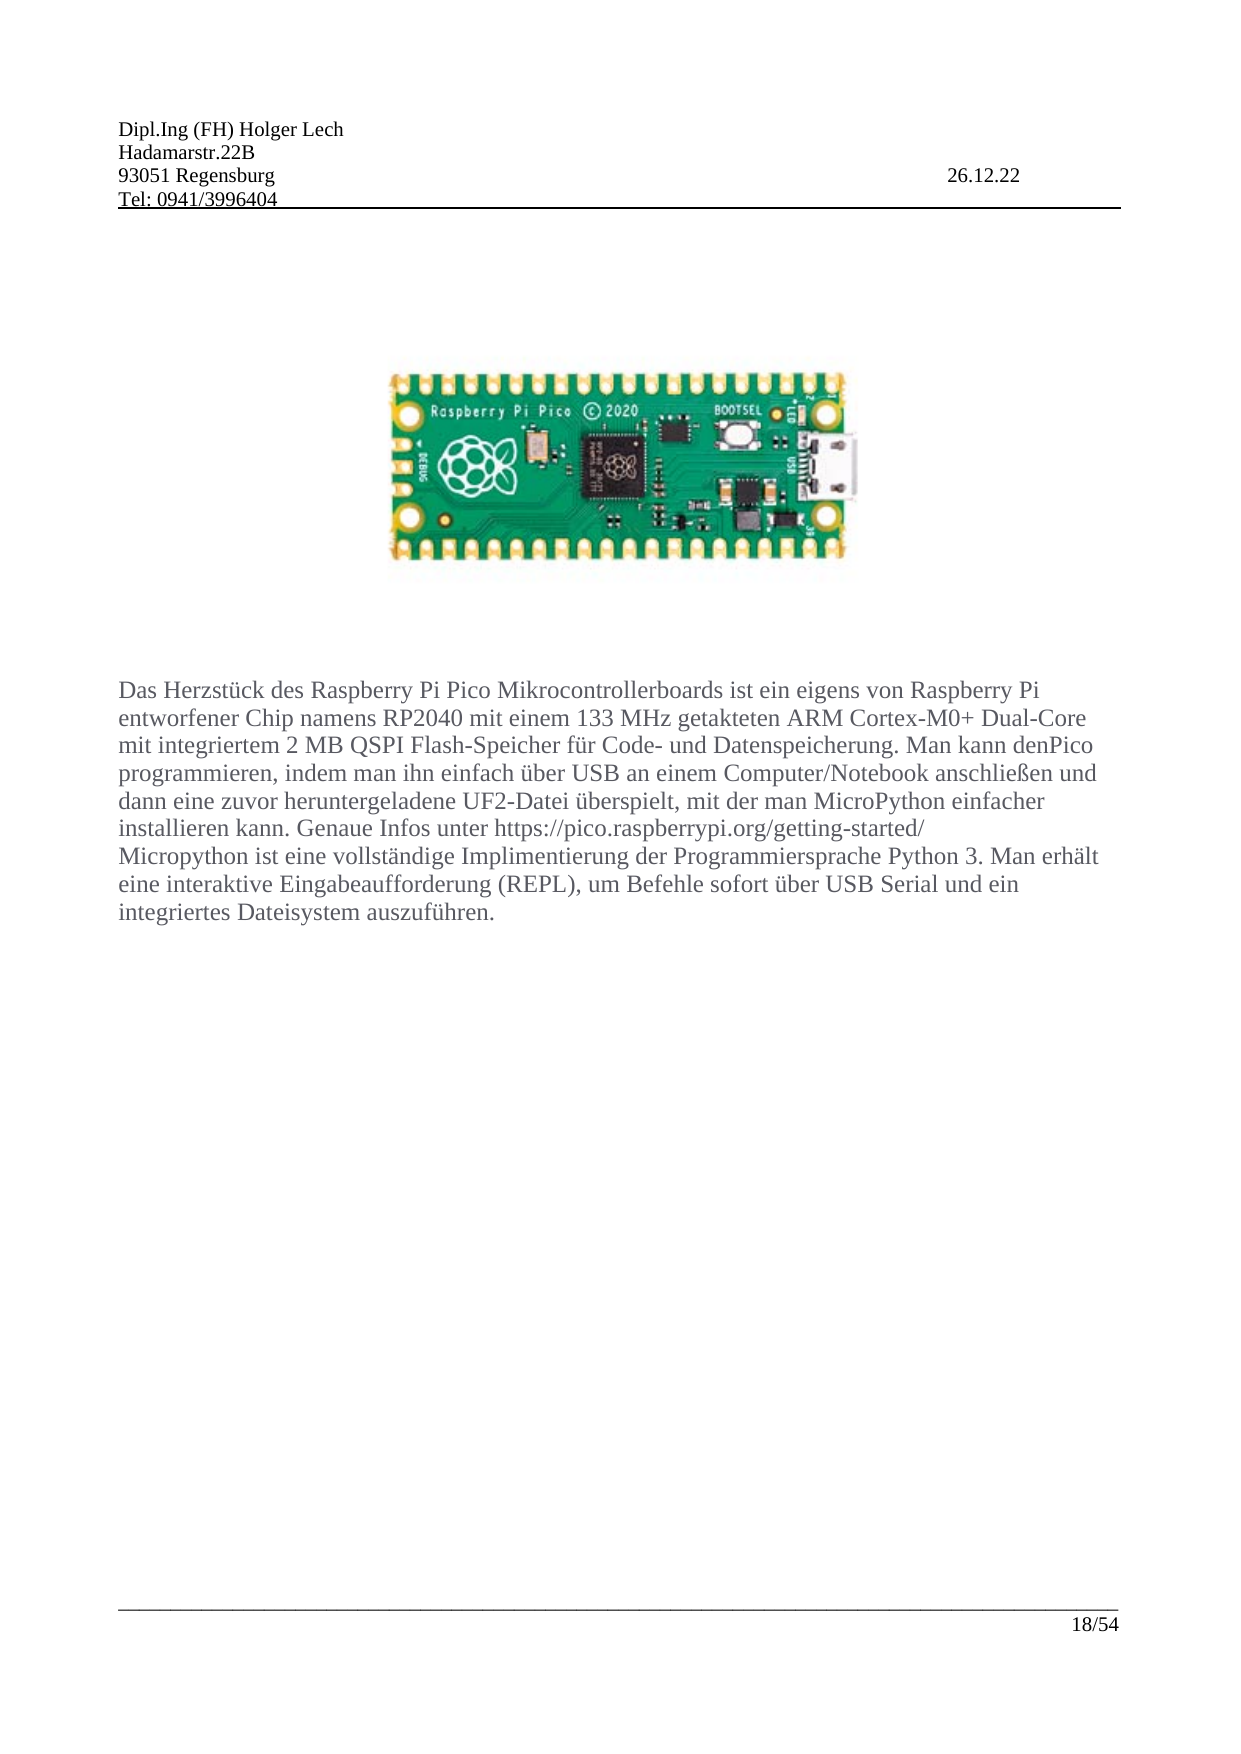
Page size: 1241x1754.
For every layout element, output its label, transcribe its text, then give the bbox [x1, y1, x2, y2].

text Das Herzstück des Raspberry Pi Pico Mikrocontrollerboards ist ein eigens von Raspberry Pi entworfener Chip namens RP2040 mit einem 133 MHz getakteten ARM Cortex-M0+ Dual-Core mit integriertem 2 MB QSPI Flash-Speicher für Code- und Datenspeicherung. Man kann denPico programmieren, indem man ihn einfach über USB an einem Computer/Notebook anschließen und dann eine zuvor heruntergeladene UF2-Datei überspielt, mit der man MicroPython einfacher installieren kann. Genaue Infos unter https://pico.raspberrypi.org/getting-started/ Micropython ist eine vollständige Implimentierung der Programmiersprache Python 3. Man erhält eine interaktive Eingabeaufforderung (REPL), um Befehle sofort über USB Serial und ein integriertes Dateisystem auszuführen. [118, 676, 1122, 925]
picture [288, 240, 952, 676]
